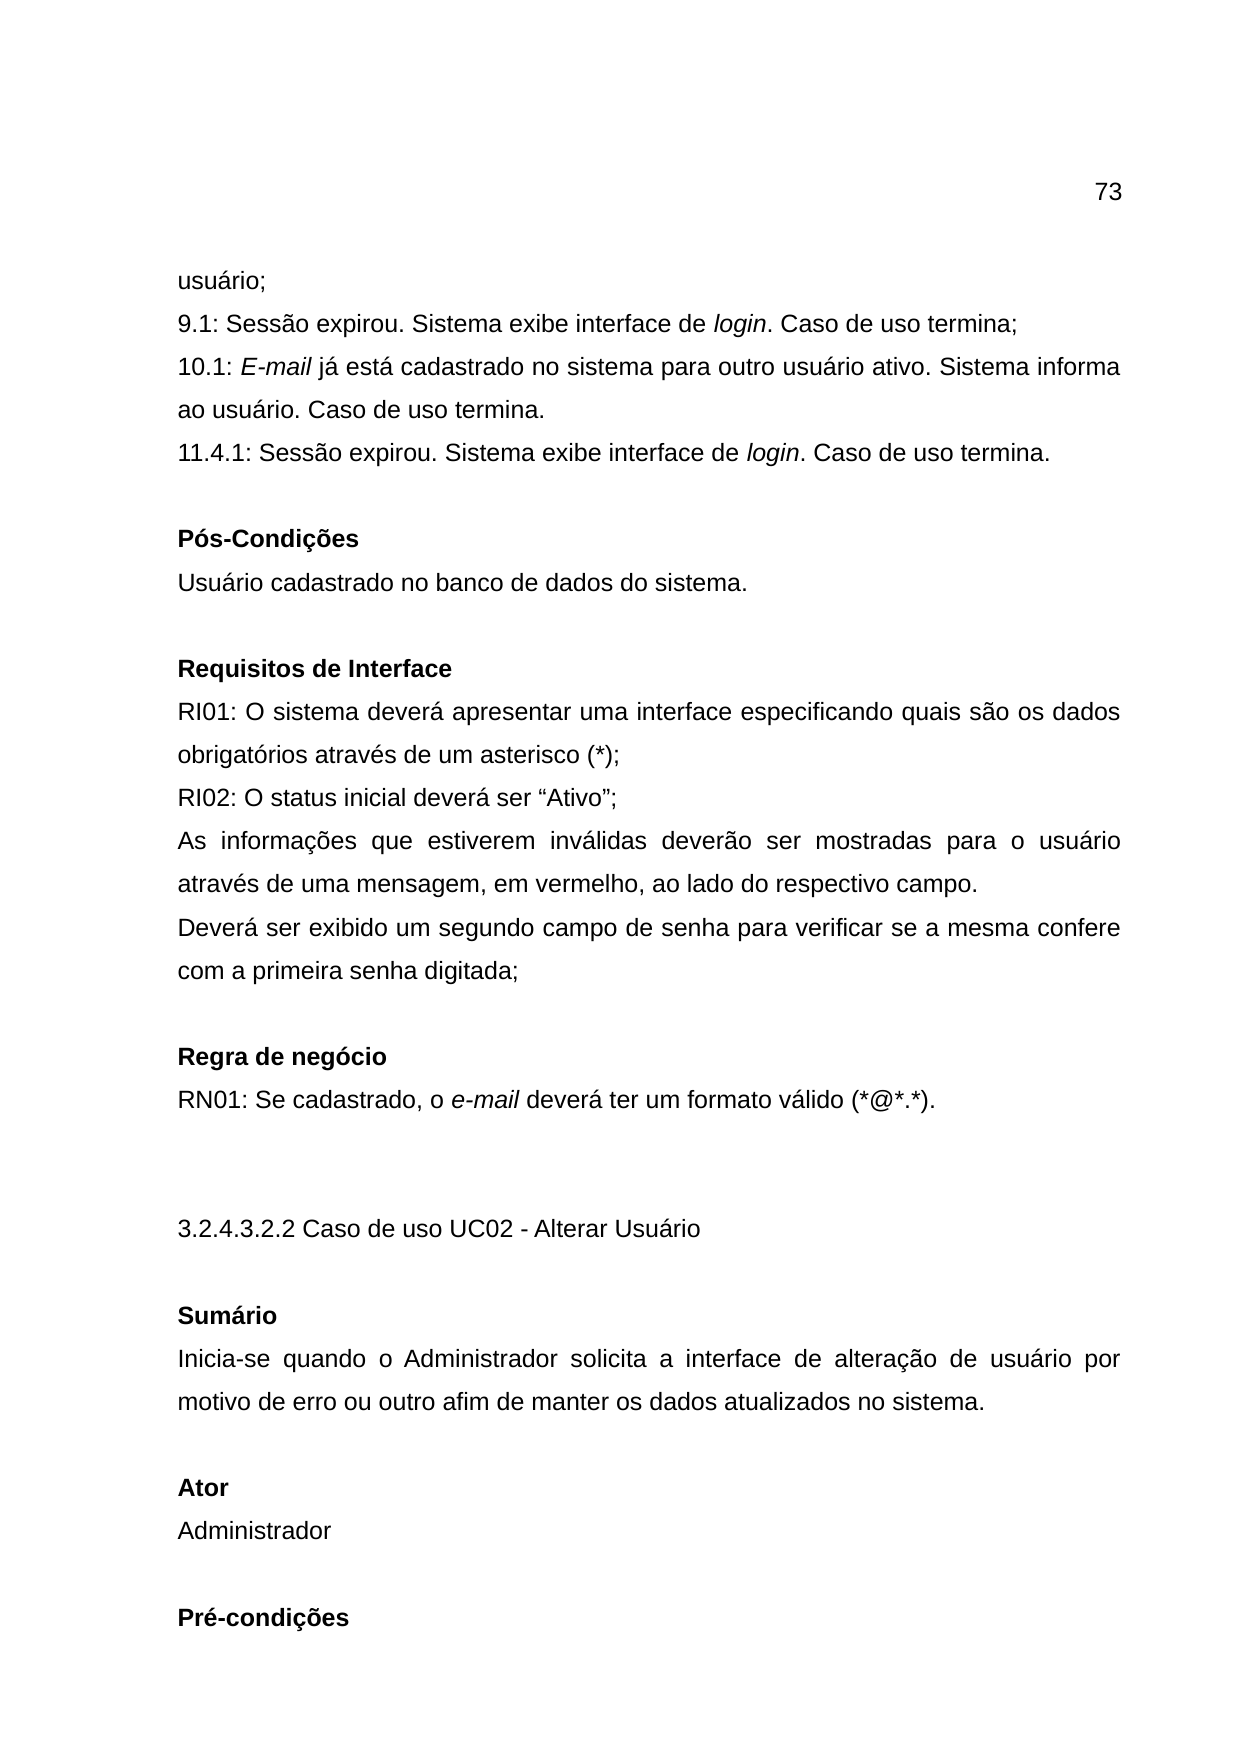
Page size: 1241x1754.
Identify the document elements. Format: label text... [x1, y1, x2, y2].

text As informações que estiverem inválidas deverão ser mostradas para o usuário através de uma mensagem, em vermelho, ao lado do respectivo campo. [177, 826, 1122, 898]
text RI02: O status inicial deverá ser “Ativo”; [177, 783, 1122, 812]
text Administrador [177, 1516, 1122, 1545]
text usuário; [177, 266, 1122, 294]
text Inicia-se quando o Administrador solicita a interface de alteração de usuário por motivo de erro ou outro afim de manter os dados atualizados no sistema. [177, 1344, 1122, 1416]
text Ator [177, 1473, 1122, 1502]
text Pós-Condições [177, 524, 1122, 553]
text Regra de negócio [177, 1042, 1122, 1071]
text Requisitos de Interface [177, 654, 1122, 683]
text 11.4.1: Sessão expirou. Sistema exibe interface de login. Caso de uso termina. [177, 438, 1122, 467]
text 3.2.4.3.2.2 Caso de uso UC02 - Alterar Usuário [177, 1214, 1122, 1243]
text Sumário [177, 1301, 1122, 1329]
text 9.1: Sessão expirou. Sistema exibe interface de login. Caso de uso termina; [177, 309, 1122, 338]
text 10.1: E-mail já está cadastrado no sistema para outro usuário ativo. Sistema informa ao usuário. Caso de uso termina. [177, 352, 1122, 424]
text Usuário cadastrado no banco de dados do sistema. [177, 568, 1122, 596]
text RI01: O sistema deverá apresentar uma interface especificando quais são os dados obrigatórios através de um asterisco (*); [177, 697, 1122, 769]
text Deverá ser exibido um segundo campo de senha para verificar se a mesma confere com a primeira senha digitada; [177, 913, 1122, 984]
text RN01: Se cadastrado, o e-mail deverá ter um formato válido (*@*.*). [177, 1085, 1122, 1114]
text Pré-condições [177, 1603, 1122, 1631]
